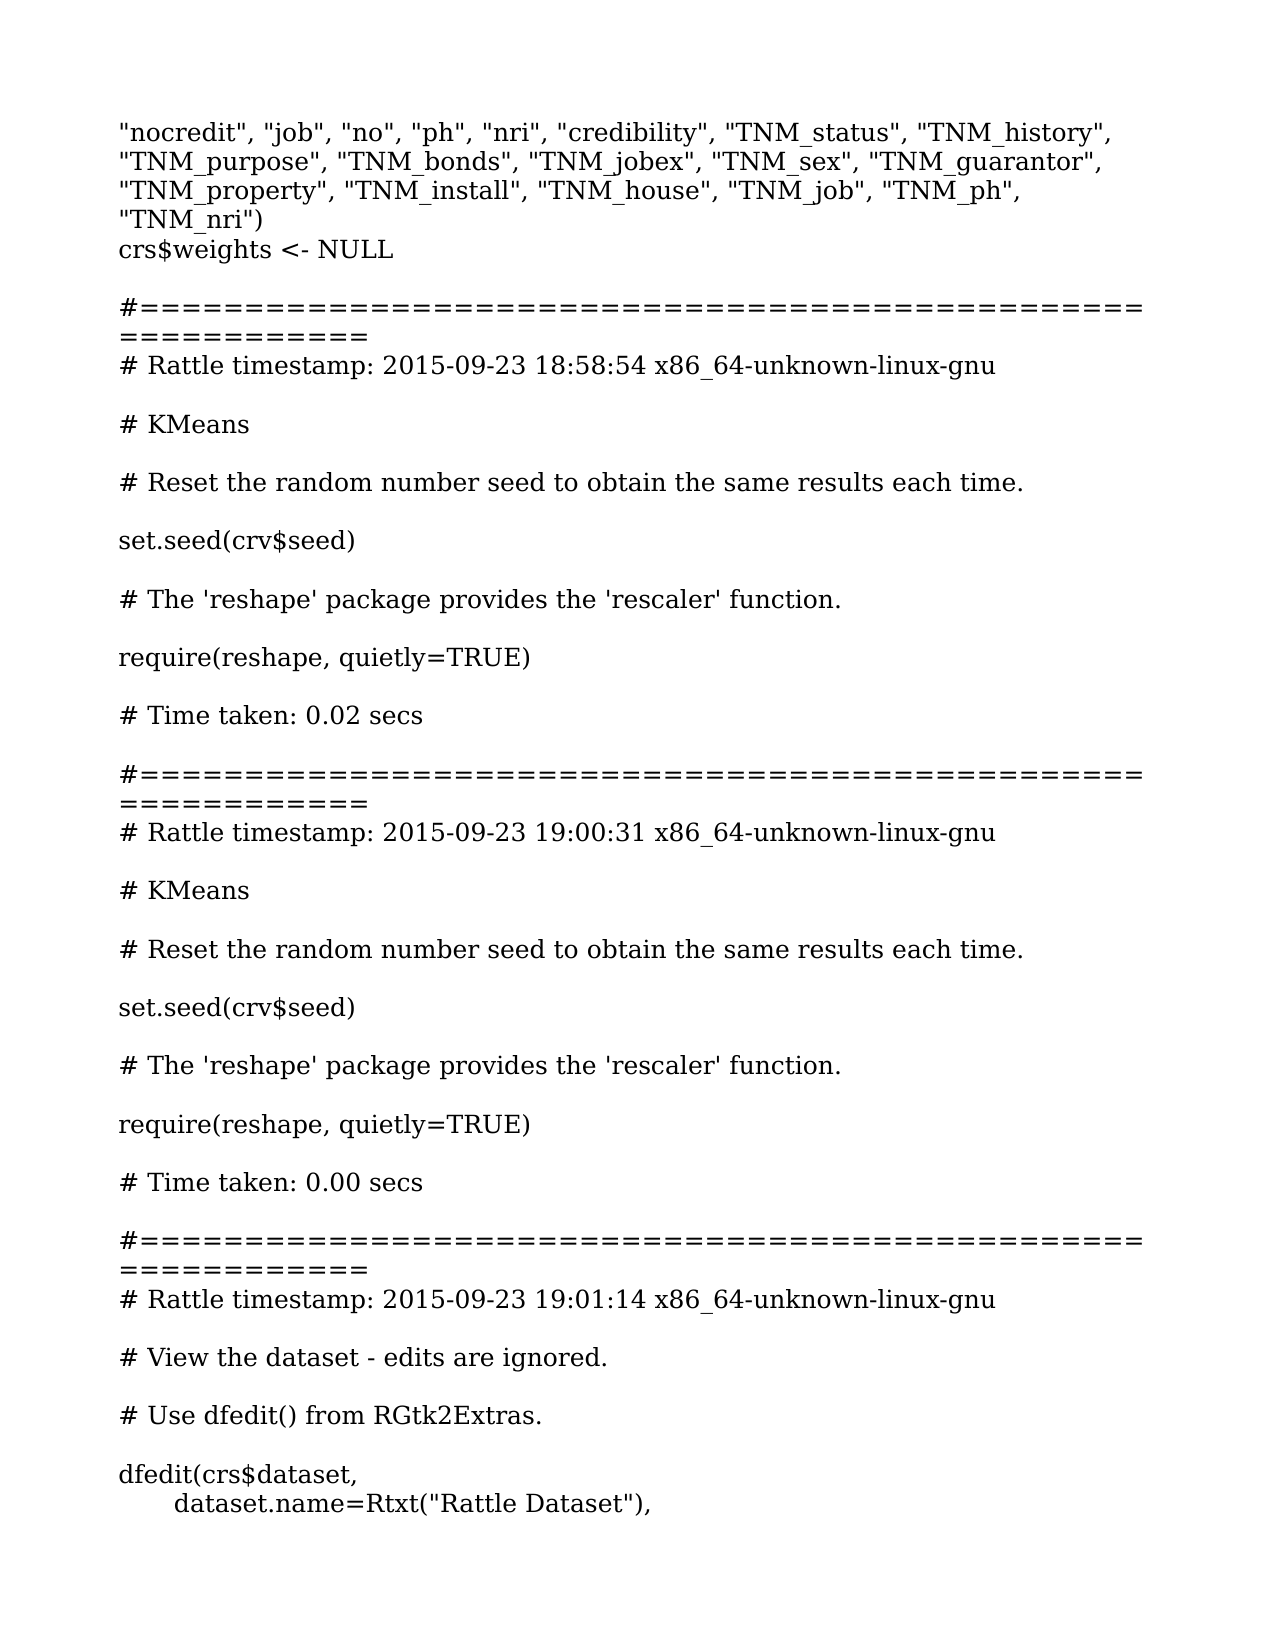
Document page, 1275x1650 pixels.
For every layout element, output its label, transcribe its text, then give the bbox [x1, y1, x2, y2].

text # Reset the random number seed to obtain the same results each time. [118, 468, 1157, 497]
text #============================================================ [118, 760, 1157, 818]
text # Reset the random number seed to obtain the same results each time. [118, 935, 1157, 964]
text require(reshape, quietly=TRUE) [118, 1110, 1157, 1139]
text # Rattle timestamp: 2015-09-23 19:00:31 x86_64-unknown-linux-gnu [118, 818, 1157, 847]
text "nocredit", "job", "no", "ph", "nri", "credibility", "TNM_status", "TNM_history", "TNM_purpose", "TNM_bonds", "TNM_jobex", "TNM_sex", "TNM_guarantor", "TNM_property", "TNM_install", "TNM_house", "TNM_job", "TNM_ph", "TNM_nri") [118, 118, 1157, 235]
text # Rattle timestamp: 2015-09-23 18:58:54 x86_64-unknown-linux-gnu [118, 351, 1157, 381]
text # Time taken: 0.02 secs [118, 701, 1157, 731]
text # The 'reshape' package provides the 'rescaler' function. [118, 1051, 1157, 1081]
text dataset.name=Rtxt("Rattle Dataset"), [118, 1489, 1157, 1518]
text # View the dataset - edits are ignored. [118, 1343, 1157, 1372]
text # Time taken: 0.00 secs [118, 1168, 1157, 1197]
text #============================================================ [118, 1226, 1157, 1285]
text set.seed(crv$seed) [118, 526, 1157, 556]
text # KMeans [118, 410, 1157, 439]
text # The 'reshape' package provides the 'rescaler' function. [118, 585, 1157, 614]
text set.seed(crv$seed) [118, 993, 1157, 1022]
text # Rattle timestamp: 2015-09-23 19:01:14 x86_64-unknown-linux-gnu [118, 1285, 1157, 1314]
text # KMeans [118, 876, 1157, 906]
text dfedit(crs$dataset, [118, 1460, 1157, 1489]
text # Use dfedit() from RGtk2Extras. [118, 1401, 1157, 1431]
text crs$weights <- NULL [118, 235, 1157, 264]
text #============================================================ [118, 293, 1157, 351]
text require(reshape, quietly=TRUE) [118, 643, 1157, 672]
